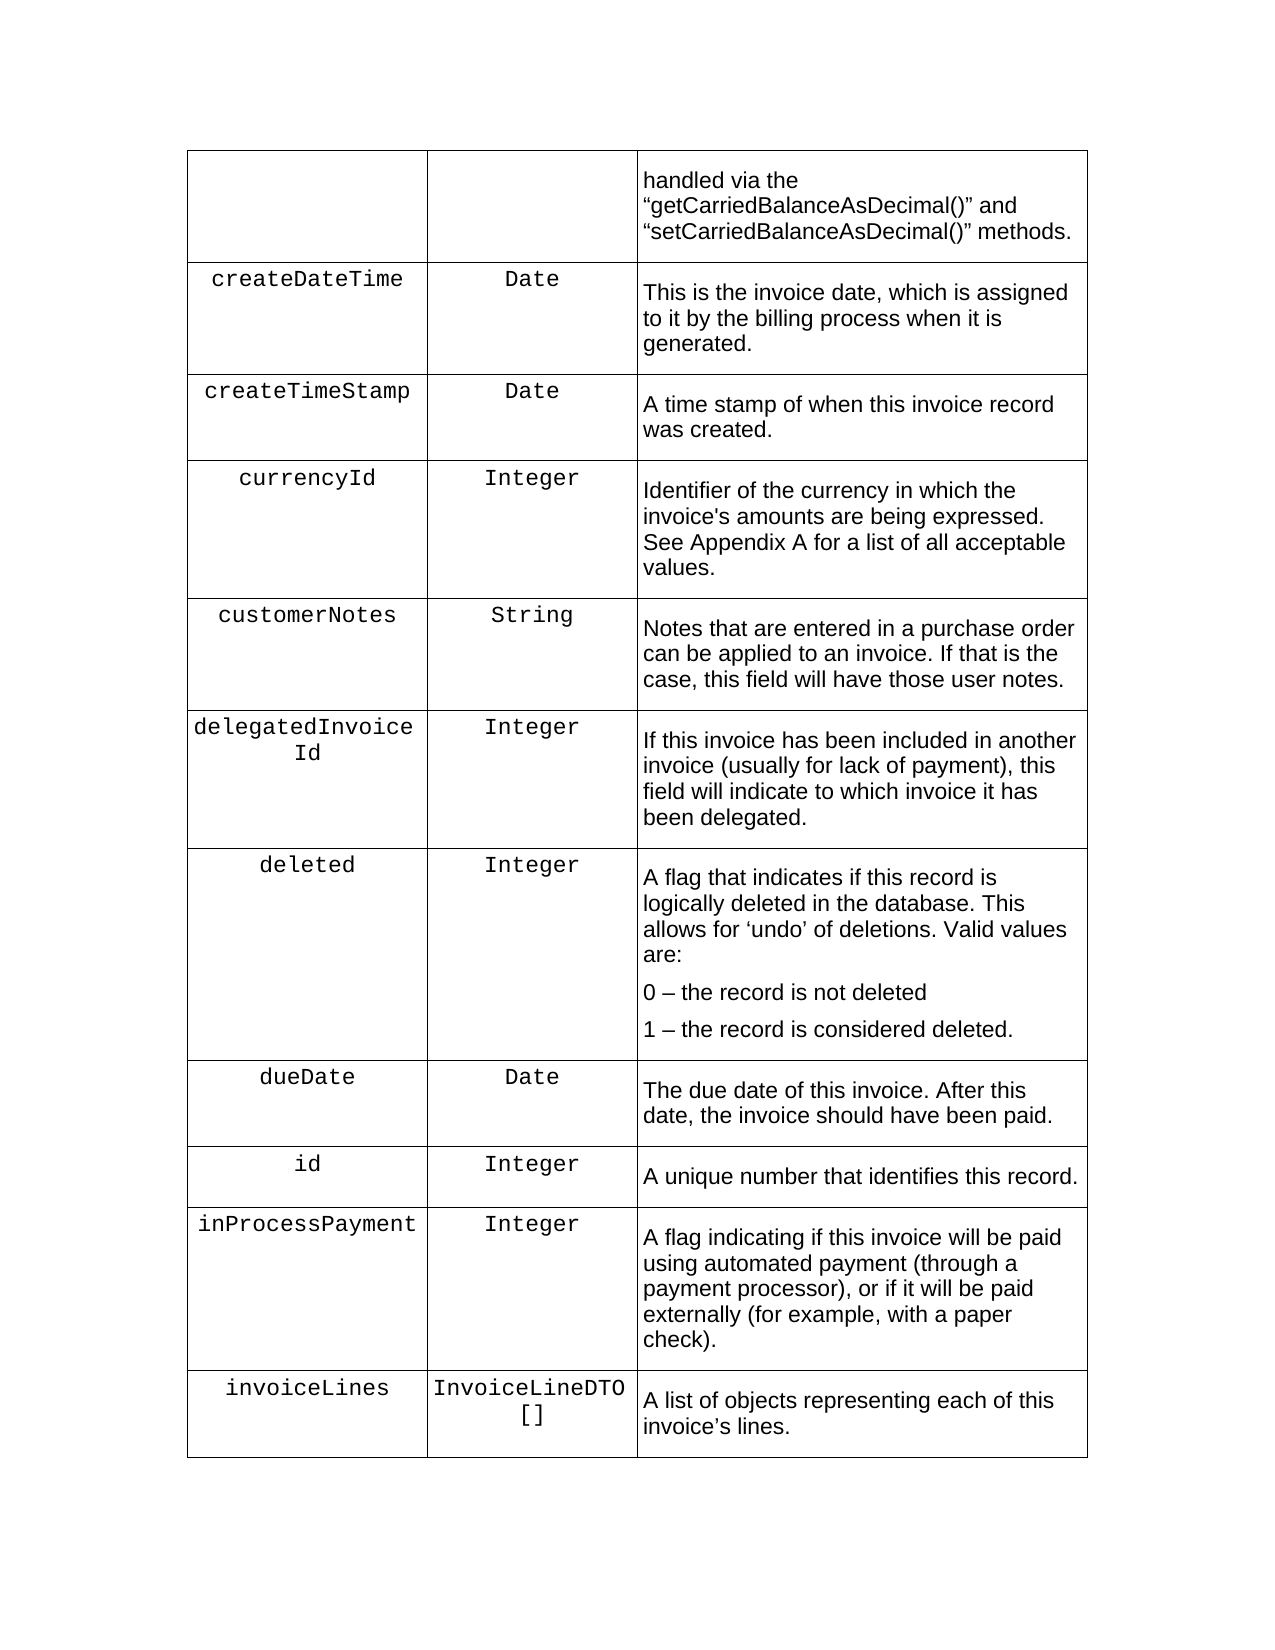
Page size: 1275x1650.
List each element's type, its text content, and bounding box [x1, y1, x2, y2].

table_cell Integer [428, 711, 637, 847]
table_cell Date [428, 1061, 637, 1146]
table_cell A flag indicating if this invoice will be paid using automated payment (through a payment processor), or if it will be paid externally (for example, with a paper check). [638, 1208, 1087, 1370]
table_cell This is the invoice date, which is assigned to it by the billing process when it is generated. [638, 263, 1087, 374]
table_cell dueDate [188, 1061, 427, 1146]
table_cell currencyId [188, 461, 427, 598]
table_cell id [188, 1147, 427, 1207]
table_cell The due date of this invoice. After this date, the invoice should have been paid. [638, 1061, 1087, 1146]
table_cell String [428, 599, 637, 710]
table_cell [188, 151, 427, 262]
table_cell A list of objects representing each of this invoice’s lines. [638, 1371, 1087, 1457]
table_cell Integer [428, 461, 637, 598]
table_cell Integer [428, 1147, 637, 1207]
table_cell handled via the “getCarriedBalanceAsDecimal()” and “setCarriedBalanceAsDecimal()” methods. [638, 151, 1087, 262]
table_cell createDateTime [188, 263, 427, 374]
table_cell Notes that are entered in a purchase order can be applied to an invoice. If that is the case, this field will have those user notes. [638, 599, 1087, 710]
table_cell A flag that indicates if this record is logically deleted in the database. This allows for ‘undo’ of deletions. Valid values are: 0 – the record is not deleted 1 – the record is considered deleted. [638, 849, 1087, 1060]
table_cell customerNotes [188, 599, 427, 710]
table_cell Date [428, 375, 637, 460]
table_cell A time stamp of when this invoice record was created. [638, 375, 1087, 460]
table_cell If this invoice has been included in another invoice (usually for lack of payment), this field will indicate to which invoice it has been delegated. [638, 711, 1087, 847]
table_cell [428, 151, 637, 262]
table_cell Identifier of the currency in which the invoice's amounts are being expressed. See Appendix A for a list of all acceptable values. [638, 461, 1087, 598]
table_cell createTimeStamp [188, 375, 427, 460]
table_cell delegatedInvoiceId [188, 711, 427, 847]
table_cell invoiceLines [188, 1371, 427, 1457]
table_cell Date [428, 263, 637, 374]
table_cell InvoiceLineDTO[] [428, 1371, 637, 1457]
table_cell Integer [428, 849, 637, 1060]
table_cell A unique number that identifies this record. [638, 1147, 1087, 1207]
table_cell Integer [428, 1208, 637, 1370]
table_cell deleted [188, 849, 427, 1060]
table_cell inProcessPayment [188, 1208, 427, 1370]
